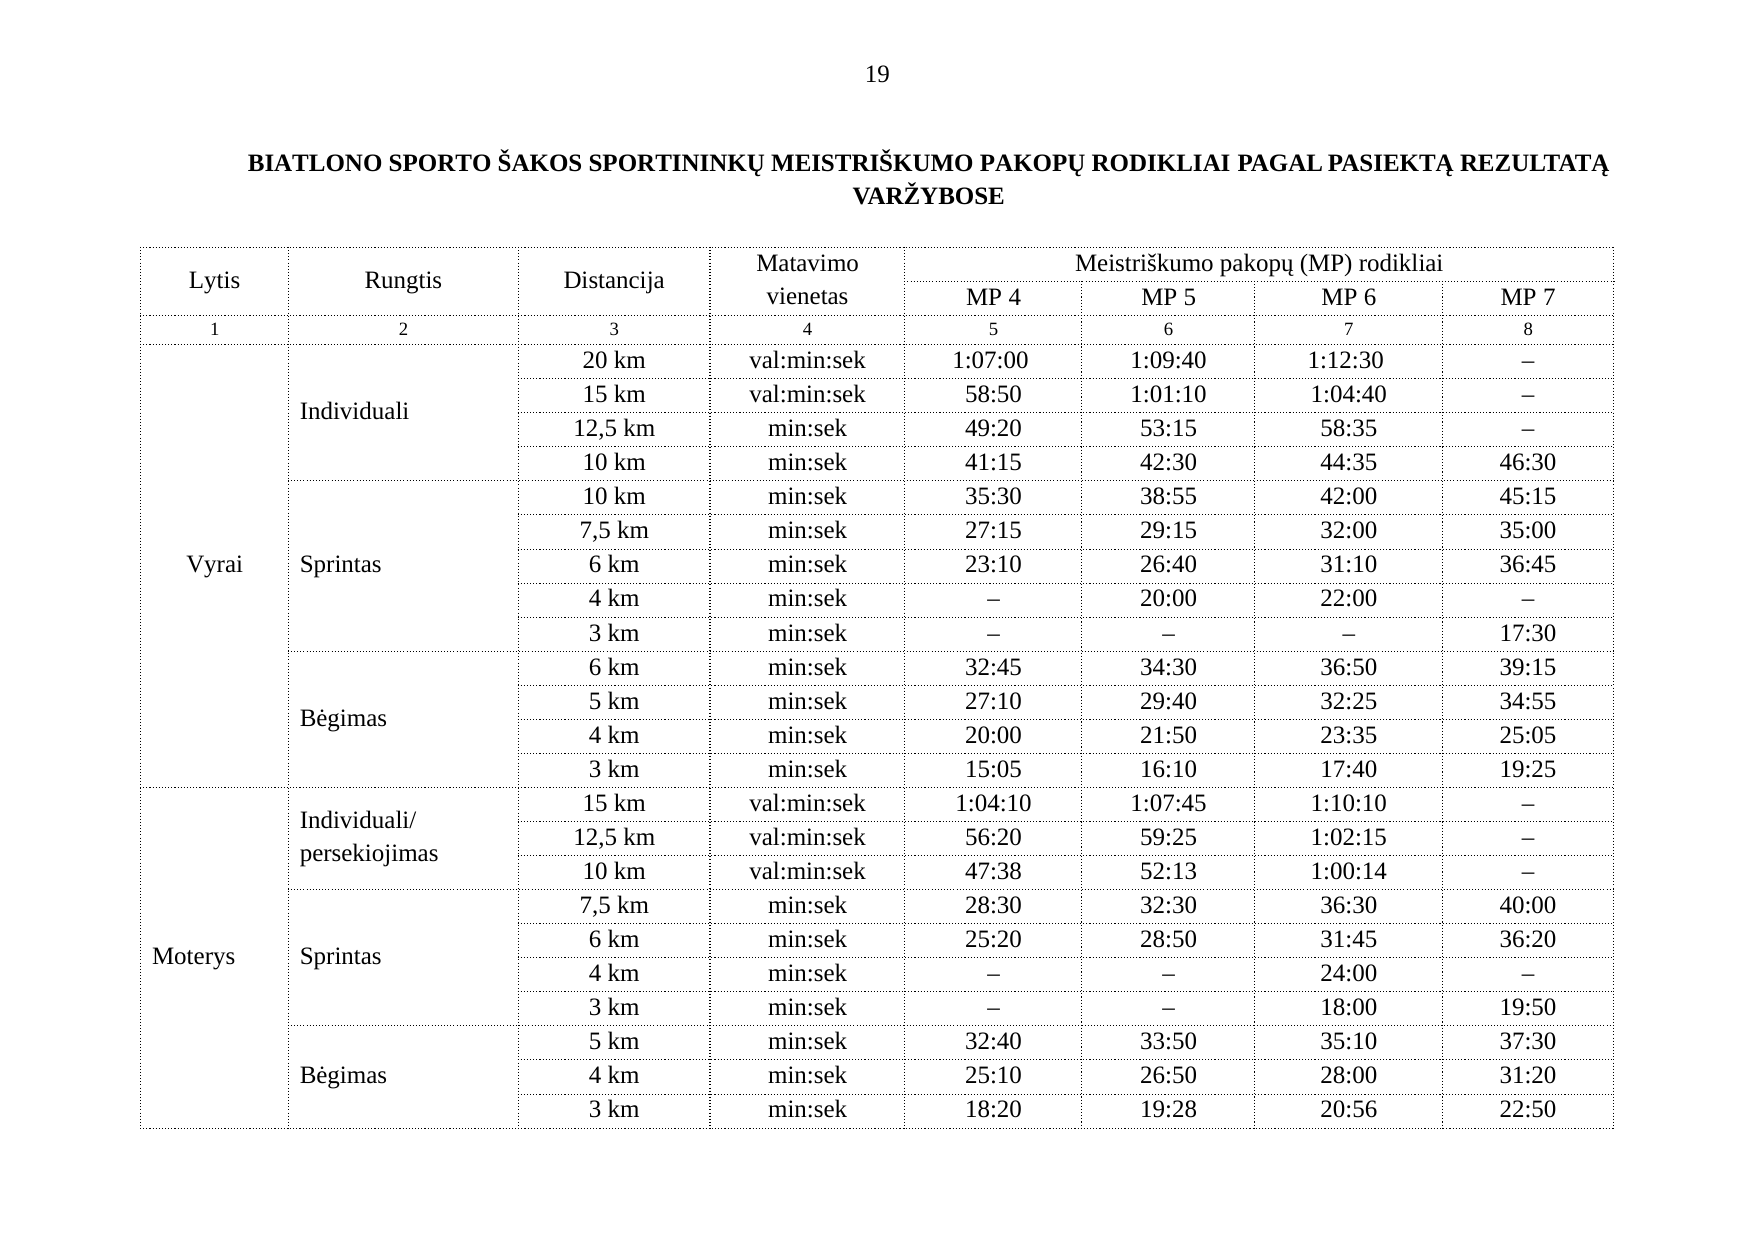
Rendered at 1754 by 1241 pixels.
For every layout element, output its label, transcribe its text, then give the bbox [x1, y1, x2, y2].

table_cell 26:50 [1082, 1059, 1255, 1093]
table_cell 24:00 [1255, 957, 1442, 991]
table_cell 36:50 [1255, 651, 1442, 685]
table_cell – [1442, 344, 1613, 378]
table_cell val:min:sek [710, 821, 905, 855]
table_cell 4 km [518, 957, 710, 991]
table_cell – [905, 617, 1082, 651]
table_cell 32:40 [905, 1025, 1082, 1059]
table_cell – [905, 991, 1082, 1025]
table_cell 32:30 [1082, 889, 1255, 923]
table_cell 16:10 [1082, 753, 1255, 787]
table_cell Sprintas [288, 889, 518, 1025]
table_cell 5 km [518, 1025, 710, 1059]
table_cell 23:35 [1255, 719, 1442, 753]
table_cell 1:01:10 [1082, 378, 1255, 412]
table_cell 12,5 km [518, 412, 710, 446]
table_cell 27:10 [905, 685, 1082, 719]
table_cell 28:30 [905, 889, 1082, 923]
table_cell 53:15 [1082, 412, 1255, 446]
table_cell 35:00 [1442, 514, 1613, 548]
table_cell 6 km [518, 923, 710, 957]
table_cell 1:02:15 [1255, 821, 1442, 855]
table_cell min:sek [710, 889, 905, 923]
table_cell 33:50 [1082, 1025, 1255, 1059]
table_cell 3 km [518, 617, 710, 651]
table_cell Bėgimas [288, 1025, 518, 1127]
table_cell 20:00 [1082, 583, 1255, 617]
table_cell 34:30 [1082, 651, 1255, 685]
table_cell 5 [905, 315, 1082, 344]
table_cell 25:20 [905, 923, 1082, 957]
table_cell 31:10 [1255, 549, 1442, 582]
table_cell 29:40 [1082, 685, 1255, 719]
table_cell min:sek [710, 480, 905, 514]
table_cell MP 4 [905, 281, 1082, 315]
table_cell Vyrai [141, 344, 288, 787]
table_cell 52:13 [1082, 855, 1255, 889]
table_cell 46:30 [1442, 446, 1613, 480]
table_cell 3 km [518, 991, 710, 1025]
table_cell min:sek [710, 1059, 905, 1093]
table_cell 36:30 [1255, 889, 1442, 923]
table_cell 31:45 [1255, 923, 1442, 957]
table_cell Moterys [141, 787, 288, 1127]
table_cell 1 [141, 315, 288, 344]
table_cell 7,5 km [518, 514, 710, 548]
table_cell 42:00 [1255, 480, 1442, 514]
table_cell 17:40 [1255, 753, 1442, 787]
table_cell 12,5 km [518, 821, 710, 855]
table_cell val:min:sek [710, 855, 905, 889]
table_cell 58:50 [905, 378, 1082, 412]
table_cell 25:05 [1442, 719, 1613, 753]
table_cell 19:28 [1082, 1094, 1255, 1127]
table_cell 8 [1442, 315, 1613, 344]
table_cell min:sek [710, 651, 905, 685]
table_cell 32:25 [1255, 685, 1442, 719]
table_cell 28:50 [1082, 923, 1255, 957]
table_cell 1:04:40 [1255, 378, 1442, 412]
table_cell 41:15 [905, 446, 1082, 480]
table_header Matavimo vienetas [710, 247, 905, 315]
table_cell min:sek [710, 753, 905, 787]
table_cell 26:40 [1082, 549, 1255, 582]
table_cell 35:10 [1255, 1025, 1442, 1059]
table_cell Bėgimas [288, 651, 518, 787]
table_cell 7,5 km [518, 889, 710, 923]
table_cell 20:56 [1255, 1094, 1442, 1127]
table_cell min:sek [710, 685, 905, 719]
table_cell 21:50 [1082, 719, 1255, 753]
table_cell 10 km [518, 855, 710, 889]
table_cell 1:12:30 [1255, 344, 1442, 378]
table_cell 45:15 [1442, 480, 1613, 514]
table_cell 6 km [518, 651, 710, 685]
table_cell Sprintas [288, 480, 518, 651]
table_cell 49:20 [905, 412, 1082, 446]
table_cell 39:15 [1442, 651, 1613, 685]
table_cell 6 km [518, 549, 710, 582]
table_cell 29:15 [1082, 514, 1255, 548]
table_cell min:sek [710, 957, 905, 991]
table_cell 34:55 [1442, 685, 1613, 719]
table_cell – [905, 957, 1082, 991]
table_cell 19:25 [1442, 753, 1613, 787]
table_cell 1:04:10 [905, 787, 1082, 821]
table_cell 4 [710, 315, 905, 344]
table_cell 7 [1255, 315, 1442, 344]
table_cell 44:35 [1255, 446, 1442, 480]
table_cell 15 km [518, 378, 710, 412]
table_cell 38:55 [1082, 480, 1255, 514]
table_cell – [1082, 957, 1255, 991]
table_cell 3 km [518, 1094, 710, 1127]
table_header Distancija [518, 247, 710, 315]
table_cell 5 km [518, 685, 710, 719]
table_cell 32:45 [905, 651, 1082, 685]
table_cell min:sek [710, 923, 905, 957]
table_cell MP 6 [1255, 281, 1442, 315]
table_cell 4 km [518, 1059, 710, 1093]
table_cell 47:38 [905, 855, 1082, 889]
table_cell 3 [518, 315, 710, 344]
table_cell – [1442, 787, 1613, 821]
table_cell – [1442, 412, 1613, 446]
table_cell 19:50 [1442, 991, 1613, 1025]
table_cell 10 km [518, 446, 710, 480]
table_cell 15:05 [905, 753, 1082, 787]
table_cell – [1082, 991, 1255, 1025]
table_cell 25:10 [905, 1059, 1082, 1093]
table_cell 20:00 [905, 719, 1082, 753]
table_cell 15 km [518, 787, 710, 821]
table_cell MP 5 [1082, 281, 1255, 315]
table_header Lytis [141, 247, 288, 315]
table_cell 18:00 [1255, 991, 1442, 1025]
table_cell 36:45 [1442, 549, 1613, 582]
table_cell 1:09:40 [1082, 344, 1255, 378]
table_cell 40:00 [1442, 889, 1613, 923]
table_cell min:sek [710, 583, 905, 617]
table_cell 3 km [518, 753, 710, 787]
table_cell min:sek [710, 446, 905, 480]
table_cell 4 km [518, 583, 710, 617]
table_cell min:sek [710, 1025, 905, 1059]
table_cell 6 [1082, 315, 1255, 344]
table_header Rungtis [288, 247, 518, 315]
text BIATLONO SPORTO ŠAKOS SPORTININKŲ MEISTRIŠKUMO PAKOPŲ RODIKLIAI PAGAL PASIEKTĄ REZULTATĄ VARŽYBOSE [221, 148, 1636, 209]
table_cell val:min:sek [710, 344, 905, 378]
table_cell min:sek [710, 991, 905, 1025]
table_cell 1:00:14 [1255, 855, 1442, 889]
table_cell 20 km [518, 344, 710, 378]
table_cell 2 [288, 315, 518, 344]
table_cell min:sek [710, 617, 905, 651]
table_cell min:sek [710, 549, 905, 582]
table_cell val:min:sek [710, 787, 905, 821]
table_cell 23:10 [905, 549, 1082, 582]
table_cell – [905, 583, 1082, 617]
table_cell Individuali [288, 344, 518, 480]
table_cell min:sek [710, 719, 905, 753]
table_cell 22:00 [1255, 583, 1442, 617]
table_cell 32:00 [1255, 514, 1442, 548]
table_cell 35:30 [905, 480, 1082, 514]
table_cell min:sek [710, 1094, 905, 1127]
table_cell 42:30 [1082, 446, 1255, 480]
table_cell 18:20 [905, 1094, 1082, 1127]
table_cell Individuali/ persekiojimas [288, 787, 518, 889]
table_cell 37:30 [1442, 1025, 1613, 1059]
table_cell 59:25 [1082, 821, 1255, 855]
table_cell 58:35 [1255, 412, 1442, 446]
table_cell 1:07:00 [905, 344, 1082, 378]
table_cell 4 km [518, 719, 710, 753]
table_cell MP 7 [1442, 281, 1613, 315]
table_cell 17:30 [1442, 617, 1613, 651]
table_cell 31:20 [1442, 1059, 1613, 1093]
table_cell – [1442, 855, 1613, 889]
table_cell min:sek [710, 412, 905, 446]
table_cell 36:20 [1442, 923, 1613, 957]
table_cell 22:50 [1442, 1094, 1613, 1127]
table_cell 1:07:45 [1082, 787, 1255, 821]
table_cell 1:10:10 [1255, 787, 1442, 821]
table_cell 56:20 [905, 821, 1082, 855]
table_cell 10 km [518, 480, 710, 514]
table_cell – [1255, 617, 1442, 651]
table_cell 28:00 [1255, 1059, 1442, 1093]
table_cell val:min:sek [710, 378, 905, 412]
table_cell – [1082, 617, 1255, 651]
table_header Meistriškumo pakopų (MP) rodikliai [905, 247, 1613, 281]
table_cell – [1442, 378, 1613, 412]
table_cell 27:15 [905, 514, 1082, 548]
table_cell – [1442, 957, 1613, 991]
table_cell – [1442, 583, 1613, 617]
table_cell – [1442, 821, 1613, 855]
table_cell min:sek [710, 514, 905, 548]
